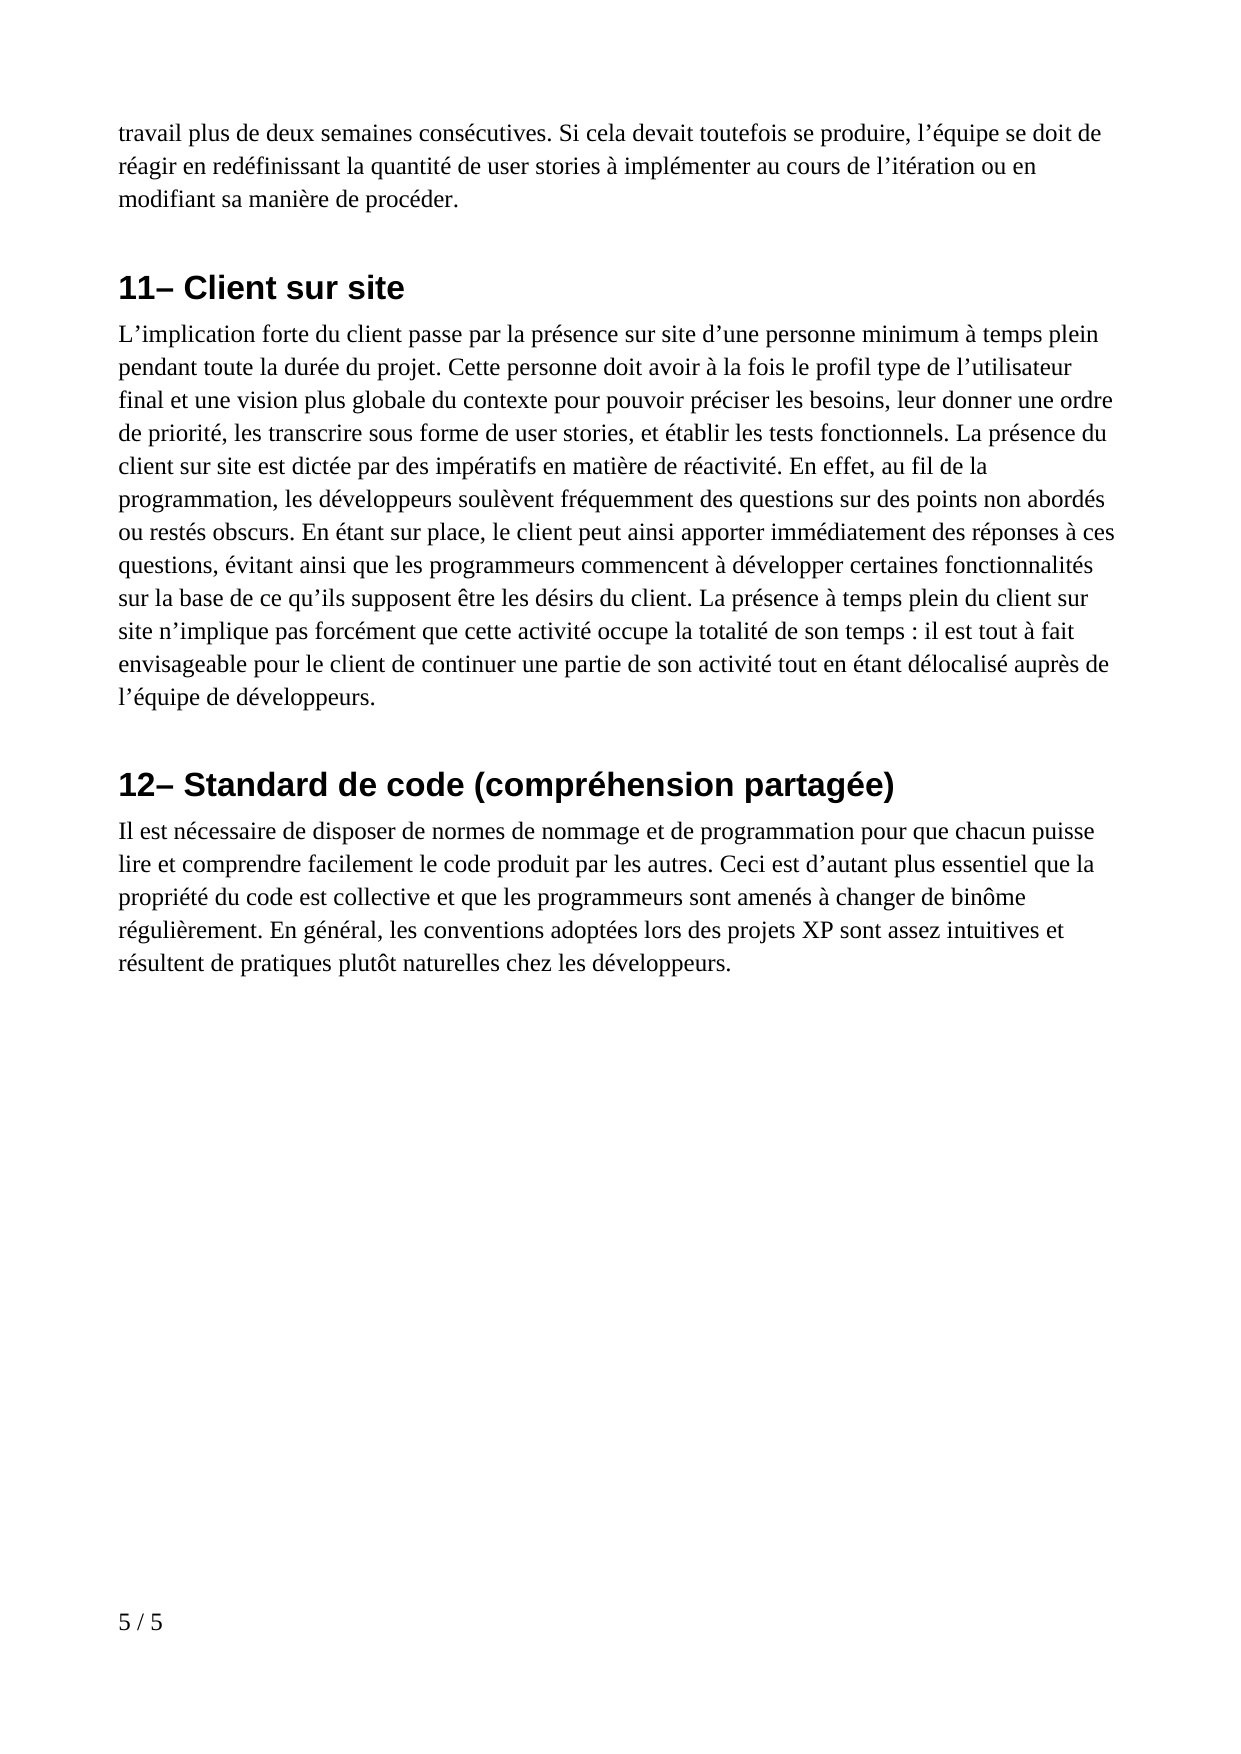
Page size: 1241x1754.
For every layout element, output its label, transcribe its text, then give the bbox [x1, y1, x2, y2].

subtitle 11– Client sur site [118, 267, 1122, 306]
text Il est nécessaire de disposer de normes de nommage et de programmation pour que chacun puisse lire et comprendre facilement le code produit par les autres. Ceci est d’autant plus essentiel que la propriété du code est collective et que les programmeurs sont amenés à changer de binôme régulièrement. En général, les conventions adoptées lors des projets XP sont assez intuitives et résultent de pratiques plutôt naturelles chez les développeurs. [118, 816, 1122, 977]
subtitle 12– Standard de code (compréhension partagée) [118, 765, 1122, 804]
text L’implication forte du client passe par la présence sur site d’une personne minimum à temps plein pendant toute la durée du projet. Cette personne doit avoir à la fois le profil type de l’utilisateur final et une vision plus globale du contexte pour pouvoir préciser les besoins, leur donner une ordre de priorité, les transcrire sous forme de user stories, et établir les tests fonctionnels. La présence du client sur site est dictée par des impératifs en matière de réactivité. En effet, au fil de la programmation, les développeurs soulèvent fréquemment des questions sur des points non abordés ou restés obscurs. En étant sur place, le client peut ainsi apporter immédiatement des réponses à ces questions, évitant ainsi que les programmeurs commencent à développer certaines fonctionnalités sur la base de ce qu’ils supposent être les désirs du client. La présence à temps plein du client sur site n’implique pas forcément que cette activité occupe la totalité de son temps : il est tout à fait envisageable pour le client de continuer une partie de son activité tout en étant délocalisé auprès de l’équipe de développeurs. [118, 319, 1122, 711]
text travail plus de deux semaines consécutives. Si cela devait toutefois se produire, l’équipe se doit de réagir en redéfinissant la quantité de user stories à implémenter au cours de l’itération ou en modifiant sa manière de procéder. [118, 118, 1122, 213]
